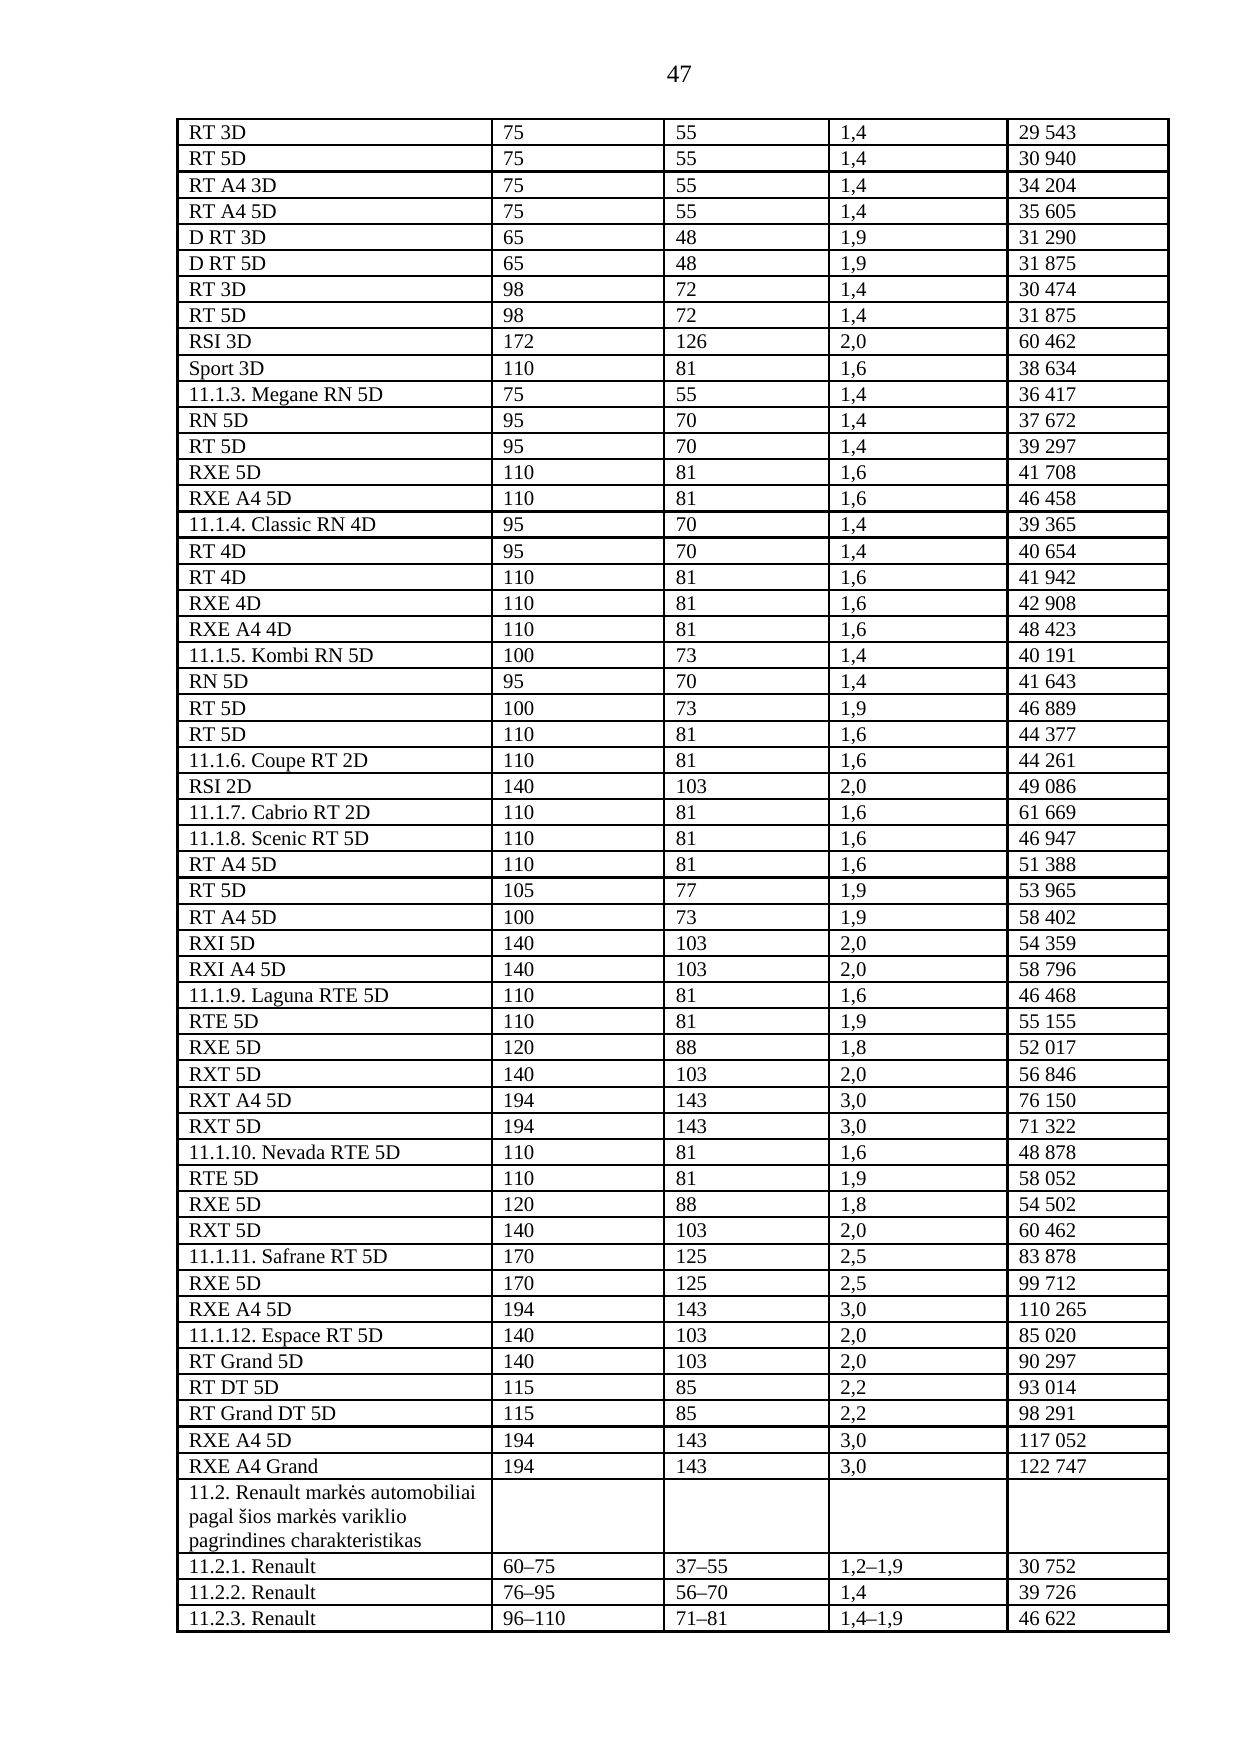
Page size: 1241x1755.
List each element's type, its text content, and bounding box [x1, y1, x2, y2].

table_cell RXT A4 5D [179, 1088, 491, 1112]
table_cell 60–75 [493, 1554, 663, 1578]
table_cell 38 634 [1009, 356, 1167, 379]
table_cell 1,9 [830, 225, 1006, 249]
table_cell 56–70 [665, 1580, 828, 1604]
table_cell 110 [493, 983, 663, 1007]
table_cell 60 462 [1009, 1218, 1167, 1242]
table_cell 48 878 [1009, 1140, 1167, 1164]
table_cell RT DT 5D [179, 1375, 491, 1399]
table_cell 48 [665, 225, 828, 249]
table_cell RN 5D [179, 408, 491, 432]
table_cell 55 155 [1009, 1009, 1167, 1033]
table_cell 143 [665, 1114, 828, 1138]
table_cell 55 [665, 173, 828, 197]
table_cell 31 875 [1009, 303, 1167, 327]
table_cell 1,9 [830, 1166, 1006, 1190]
table_cell 41 708 [1009, 460, 1167, 484]
table_cell 2,5 [830, 1271, 1006, 1295]
table_cell RSI 2D [179, 774, 491, 798]
table_cell Sport 3D [179, 356, 491, 379]
table_cell 110 [493, 826, 663, 850]
table_cell 81 [665, 1166, 828, 1190]
table_cell 110 [493, 748, 663, 772]
table_cell 81 [665, 722, 828, 746]
table_cell RT 5D [179, 879, 491, 902]
table_cell 81 [665, 983, 828, 1007]
table_cell 44 261 [1009, 748, 1167, 772]
table_cell 37–55 [665, 1554, 828, 1578]
table_cell 98 [493, 277, 663, 301]
table_cell 51 388 [1009, 852, 1167, 876]
table_cell 83 878 [1009, 1245, 1167, 1268]
table_cell 11.1.10. Nevada RTE 5D [179, 1140, 491, 1164]
table_cell RTE 5D [179, 1166, 491, 1190]
table_cell 1,9 [830, 695, 1006, 719]
table_cell 2,2 [830, 1401, 1006, 1425]
table_cell RXE A4 5D [179, 486, 491, 510]
table_cell 1,6 [830, 460, 1006, 484]
table_cell 126 [665, 329, 828, 353]
table_cell [493, 1480, 663, 1552]
table_cell 122 747 [1009, 1454, 1167, 1478]
table_cell RT 5D [179, 303, 491, 327]
table_cell 88 [665, 1035, 828, 1059]
table_cell 140 [493, 957, 663, 981]
table_cell RT 3D [179, 120, 491, 144]
table_cell 2,0 [830, 1323, 1006, 1347]
table_cell 11.1.9. Laguna RTE 5D [179, 983, 491, 1007]
table_cell 58 402 [1009, 905, 1167, 929]
table_cell 81 [665, 1140, 828, 1164]
table_cell 11.1.12. Espace RT 5D [179, 1323, 491, 1347]
table_cell 11.1.7. Cabrio RT 2D [179, 800, 491, 824]
table_cell 46 947 [1009, 826, 1167, 850]
table_cell 1,4 [830, 382, 1006, 406]
table_cell 1,4 [830, 513, 1006, 536]
table_cell 40 191 [1009, 643, 1167, 667]
table_cell 2,0 [830, 957, 1006, 981]
table_cell 140 [493, 1061, 663, 1086]
table_cell 140 [493, 1218, 663, 1242]
table_cell 75 [493, 146, 663, 170]
table_cell 3,0 [830, 1114, 1006, 1138]
table_cell 11.1.8. Scenic RT 5D [179, 826, 491, 850]
table_cell RT 3D [179, 277, 491, 301]
table_cell 85 020 [1009, 1323, 1167, 1347]
table_cell RXE 4D [179, 591, 491, 615]
table_cell RT 5D [179, 722, 491, 746]
table_cell [665, 1480, 828, 1552]
table_cell 1,4 [830, 643, 1006, 667]
table_cell 30 474 [1009, 277, 1167, 301]
table_cell 194 [493, 1114, 663, 1138]
table_cell 1,6 [830, 1140, 1006, 1164]
table_cell 100 [493, 643, 663, 667]
table_cell 54 359 [1009, 931, 1167, 955]
table_cell 1,4 [830, 408, 1006, 432]
table_cell 55 [665, 382, 828, 406]
table_cell 81 [665, 852, 828, 876]
table_cell RT 4D [179, 565, 491, 589]
table_cell 1,6 [830, 983, 1006, 1007]
table_cell 143 [665, 1088, 828, 1112]
table_cell 46 458 [1009, 486, 1167, 510]
table_cell RT Grand DT 5D [179, 1401, 491, 1425]
table_cell RT A4 3D [179, 173, 491, 197]
table_cell 194 [493, 1297, 663, 1321]
table_cell 73 [665, 905, 828, 929]
table_cell 54 502 [1009, 1192, 1167, 1216]
table_cell RT Grand 5D [179, 1349, 491, 1373]
table_cell 46 468 [1009, 983, 1167, 1007]
table_cell 110 [493, 460, 663, 484]
table_cell 60 462 [1009, 329, 1167, 353]
table_cell 52 017 [1009, 1035, 1167, 1059]
table_cell 55 [665, 120, 828, 144]
table_cell 39 365 [1009, 513, 1167, 536]
table_cell 31 290 [1009, 225, 1167, 249]
table_cell [830, 1480, 1006, 1552]
table_cell 1,4 [830, 199, 1006, 223]
table_cell 1,6 [830, 565, 1006, 589]
table_cell [1009, 1480, 1167, 1552]
table_cell 3,0 [830, 1297, 1006, 1321]
table_cell RN 5D [179, 669, 491, 693]
table_cell 93 014 [1009, 1375, 1167, 1399]
table_cell 55 [665, 199, 828, 223]
table_cell 120 [493, 1035, 663, 1059]
table_cell 110 [493, 617, 663, 641]
table_cell 48 [665, 251, 828, 275]
table_cell 48 423 [1009, 617, 1167, 641]
table_cell 90 297 [1009, 1349, 1167, 1373]
table_cell 2,0 [830, 329, 1006, 353]
table_cell 36 417 [1009, 382, 1167, 406]
table_cell 44 377 [1009, 722, 1167, 746]
table_cell 35 605 [1009, 199, 1167, 223]
table_cell 46 622 [1009, 1606, 1167, 1630]
table_cell 81 [665, 591, 828, 615]
table_cell 11.2.2. Renault [179, 1580, 491, 1604]
table_cell 3,0 [830, 1428, 1006, 1452]
table_cell 58 052 [1009, 1166, 1167, 1190]
table_cell 1,9 [830, 879, 1006, 902]
table_cell 110 [493, 1140, 663, 1164]
table_cell 1,6 [830, 722, 1006, 746]
table_cell 2,2 [830, 1375, 1006, 1399]
table_cell 172 [493, 329, 663, 353]
table_cell 53 965 [1009, 879, 1167, 902]
table_cell 55 [665, 146, 828, 170]
table_cell 103 [665, 931, 828, 955]
table_cell RXE 5D [179, 460, 491, 484]
table_cell RXE A4 5D [179, 1297, 491, 1321]
table_cell RXE 5D [179, 1271, 491, 1295]
table_cell 140 [493, 774, 663, 798]
table_cell 75 [493, 173, 663, 197]
table_cell 81 [665, 486, 828, 510]
table_cell RXE A4 Grand [179, 1454, 491, 1478]
table_cell 72 [665, 303, 828, 327]
table_cell 1,6 [830, 800, 1006, 824]
table_cell 170 [493, 1271, 663, 1295]
table_cell 11.1.4. Classic RN 4D [179, 513, 491, 536]
table_cell 73 [665, 643, 828, 667]
table_cell 1,9 [830, 1009, 1006, 1033]
table_cell RXT 5D [179, 1061, 491, 1086]
table_cell 2,0 [830, 1061, 1006, 1086]
table_cell 110 [493, 356, 663, 379]
table_cell 110 [493, 1009, 663, 1033]
table_cell RXE 5D [179, 1035, 491, 1059]
table_cell 1,4 [830, 539, 1006, 563]
table_cell 31 875 [1009, 251, 1167, 275]
table_cell 143 [665, 1297, 828, 1321]
table_cell RT 4D [179, 539, 491, 563]
table_cell 11.2. Renault markės automobiliai pagal šios markės variklio pagrindines charakteristikas [179, 1480, 491, 1552]
table_cell 2,0 [830, 1218, 1006, 1242]
table_cell 75 [493, 120, 663, 144]
table_cell RXE A4 5D [179, 1428, 491, 1452]
table_cell 81 [665, 1009, 828, 1033]
table_cell D RT 3D [179, 225, 491, 249]
table_cell 95 [493, 539, 663, 563]
table_cell 70 [665, 669, 828, 693]
table_cell 143 [665, 1428, 828, 1452]
table_cell 11.2.3. Renault [179, 1606, 491, 1630]
table_cell 2,0 [830, 931, 1006, 955]
table_cell RXT 5D [179, 1218, 491, 1242]
table_cell 11.1.6. Coupe RT 2D [179, 748, 491, 772]
table_cell 81 [665, 800, 828, 824]
table_cell 1,4 [830, 277, 1006, 301]
table_cell 85 [665, 1401, 828, 1425]
table_cell 115 [493, 1375, 663, 1399]
table_cell 71 322 [1009, 1114, 1167, 1138]
table_cell 95 [493, 434, 663, 458]
table_cell 95 [493, 669, 663, 693]
table_cell 103 [665, 774, 828, 798]
table_cell 110 265 [1009, 1297, 1167, 1321]
table_cell RSI 3D [179, 329, 491, 353]
table_cell 88 [665, 1192, 828, 1216]
table_cell 110 [493, 1166, 663, 1190]
table_cell 72 [665, 277, 828, 301]
table_cell 75 [493, 199, 663, 223]
table_cell 1,6 [830, 591, 1006, 615]
table_cell 65 [493, 251, 663, 275]
table_cell 110 [493, 565, 663, 589]
table_cell RXI A4 5D [179, 957, 491, 981]
table_cell 29 543 [1009, 120, 1167, 144]
table_cell 81 [665, 826, 828, 850]
table_cell 2,5 [830, 1245, 1006, 1268]
table_cell 140 [493, 1323, 663, 1347]
table_cell 81 [665, 565, 828, 589]
table_cell 42 908 [1009, 591, 1167, 615]
table_cell 99 712 [1009, 1271, 1167, 1295]
table_cell 61 669 [1009, 800, 1167, 824]
table_cell 34 204 [1009, 173, 1167, 197]
table_cell 81 [665, 748, 828, 772]
table_cell 194 [493, 1454, 663, 1478]
table_cell 115 [493, 1401, 663, 1425]
table_cell 96–110 [493, 1606, 663, 1630]
table_cell 120 [493, 1192, 663, 1216]
table_cell 95 [493, 408, 663, 432]
table_cell 125 [665, 1245, 828, 1268]
table_cell 77 [665, 879, 828, 902]
table_cell RT A4 5D [179, 852, 491, 876]
table_cell 30 752 [1009, 1554, 1167, 1578]
table_cell 103 [665, 1349, 828, 1373]
table_cell 71–81 [665, 1606, 828, 1630]
table_cell 1,4 [830, 120, 1006, 144]
table_cell 85 [665, 1375, 828, 1399]
table_cell 76 150 [1009, 1088, 1167, 1112]
table_cell 1,6 [830, 486, 1006, 510]
table_cell 11.1.5. Kombi RN 5D [179, 643, 491, 667]
table_cell 1,8 [830, 1035, 1006, 1059]
table_cell 95 [493, 513, 663, 536]
table_cell 11.1.11. Safrane RT 5D [179, 1245, 491, 1268]
table_cell 2,0 [830, 1349, 1006, 1373]
table_cell 39 726 [1009, 1580, 1167, 1604]
table_cell 1,4 [830, 173, 1006, 197]
table_cell 40 654 [1009, 539, 1167, 563]
table_cell 110 [493, 722, 663, 746]
table_cell 1,4 [830, 1580, 1006, 1604]
table_cell RXE 5D [179, 1192, 491, 1216]
table_cell 11.1.3. Megane RN 5D [179, 382, 491, 406]
table_cell D RT 5D [179, 251, 491, 275]
table_cell 1,6 [830, 617, 1006, 641]
table_cell 81 [665, 460, 828, 484]
table_cell 70 [665, 408, 828, 432]
table_cell 65 [493, 225, 663, 249]
table_cell 76–95 [493, 1580, 663, 1604]
table_cell 1,4–1,9 [830, 1606, 1006, 1630]
table_cell 30 940 [1009, 146, 1167, 170]
table_cell 1,6 [830, 748, 1006, 772]
table_cell 70 [665, 513, 828, 536]
table_cell 81 [665, 356, 828, 379]
table_cell RT A4 5D [179, 905, 491, 929]
table_cell 194 [493, 1088, 663, 1112]
table_cell RXI 5D [179, 931, 491, 955]
table_cell 194 [493, 1428, 663, 1452]
table_cell 98 [493, 303, 663, 327]
table_cell 1,4 [830, 669, 1006, 693]
table_cell 3,0 [830, 1088, 1006, 1112]
table_cell RXE A4 4D [179, 617, 491, 641]
table_cell 1,2–1,9 [830, 1554, 1006, 1578]
table_cell 70 [665, 539, 828, 563]
table_cell 110 [493, 486, 663, 510]
table_cell 3,0 [830, 1454, 1006, 1478]
table_cell RTE 5D [179, 1009, 491, 1033]
table_cell 103 [665, 957, 828, 981]
table_cell 140 [493, 1349, 663, 1373]
table_cell RT A4 5D [179, 199, 491, 223]
table_cell 58 796 [1009, 957, 1167, 981]
table_cell 1,6 [830, 826, 1006, 850]
table_cell 110 [493, 800, 663, 824]
table_cell 1,4 [830, 434, 1006, 458]
table_cell 46 889 [1009, 695, 1167, 719]
table_cell 100 [493, 905, 663, 929]
table_cell 105 [493, 879, 663, 902]
table_cell 1,4 [830, 303, 1006, 327]
table_cell 98 291 [1009, 1401, 1167, 1425]
table_cell 117 052 [1009, 1428, 1167, 1452]
table_cell RXT 5D [179, 1114, 491, 1138]
table_cell 56 846 [1009, 1061, 1167, 1086]
table_cell 125 [665, 1271, 828, 1295]
table_cell 2,0 [830, 774, 1006, 798]
table_cell RT 5D [179, 434, 491, 458]
table_cell 37 672 [1009, 408, 1167, 432]
table_cell 140 [493, 931, 663, 955]
table_cell 70 [665, 434, 828, 458]
table_cell 170 [493, 1245, 663, 1268]
table_cell 103 [665, 1061, 828, 1086]
table_cell 1,9 [830, 251, 1006, 275]
table_cell 11.2.1. Renault [179, 1554, 491, 1578]
table_cell 73 [665, 695, 828, 719]
table_cell 39 297 [1009, 434, 1167, 458]
table_cell RT 5D [179, 695, 491, 719]
table_cell 1,6 [830, 356, 1006, 379]
table_cell 81 [665, 617, 828, 641]
table_cell 100 [493, 695, 663, 719]
table_cell RT 5D [179, 146, 491, 170]
table_cell 49 086 [1009, 774, 1167, 798]
table_cell 110 [493, 852, 663, 876]
table_cell 143 [665, 1454, 828, 1478]
table_cell 41 643 [1009, 669, 1167, 693]
table_cell 103 [665, 1323, 828, 1347]
table_cell 75 [493, 382, 663, 406]
table_cell 103 [665, 1218, 828, 1242]
table_cell 41 942 [1009, 565, 1167, 589]
table_cell 1,8 [830, 1192, 1006, 1216]
table_cell 110 [493, 591, 663, 615]
table_cell 1,4 [830, 146, 1006, 170]
table_cell 1,6 [830, 852, 1006, 876]
table_cell 1,9 [830, 905, 1006, 929]
